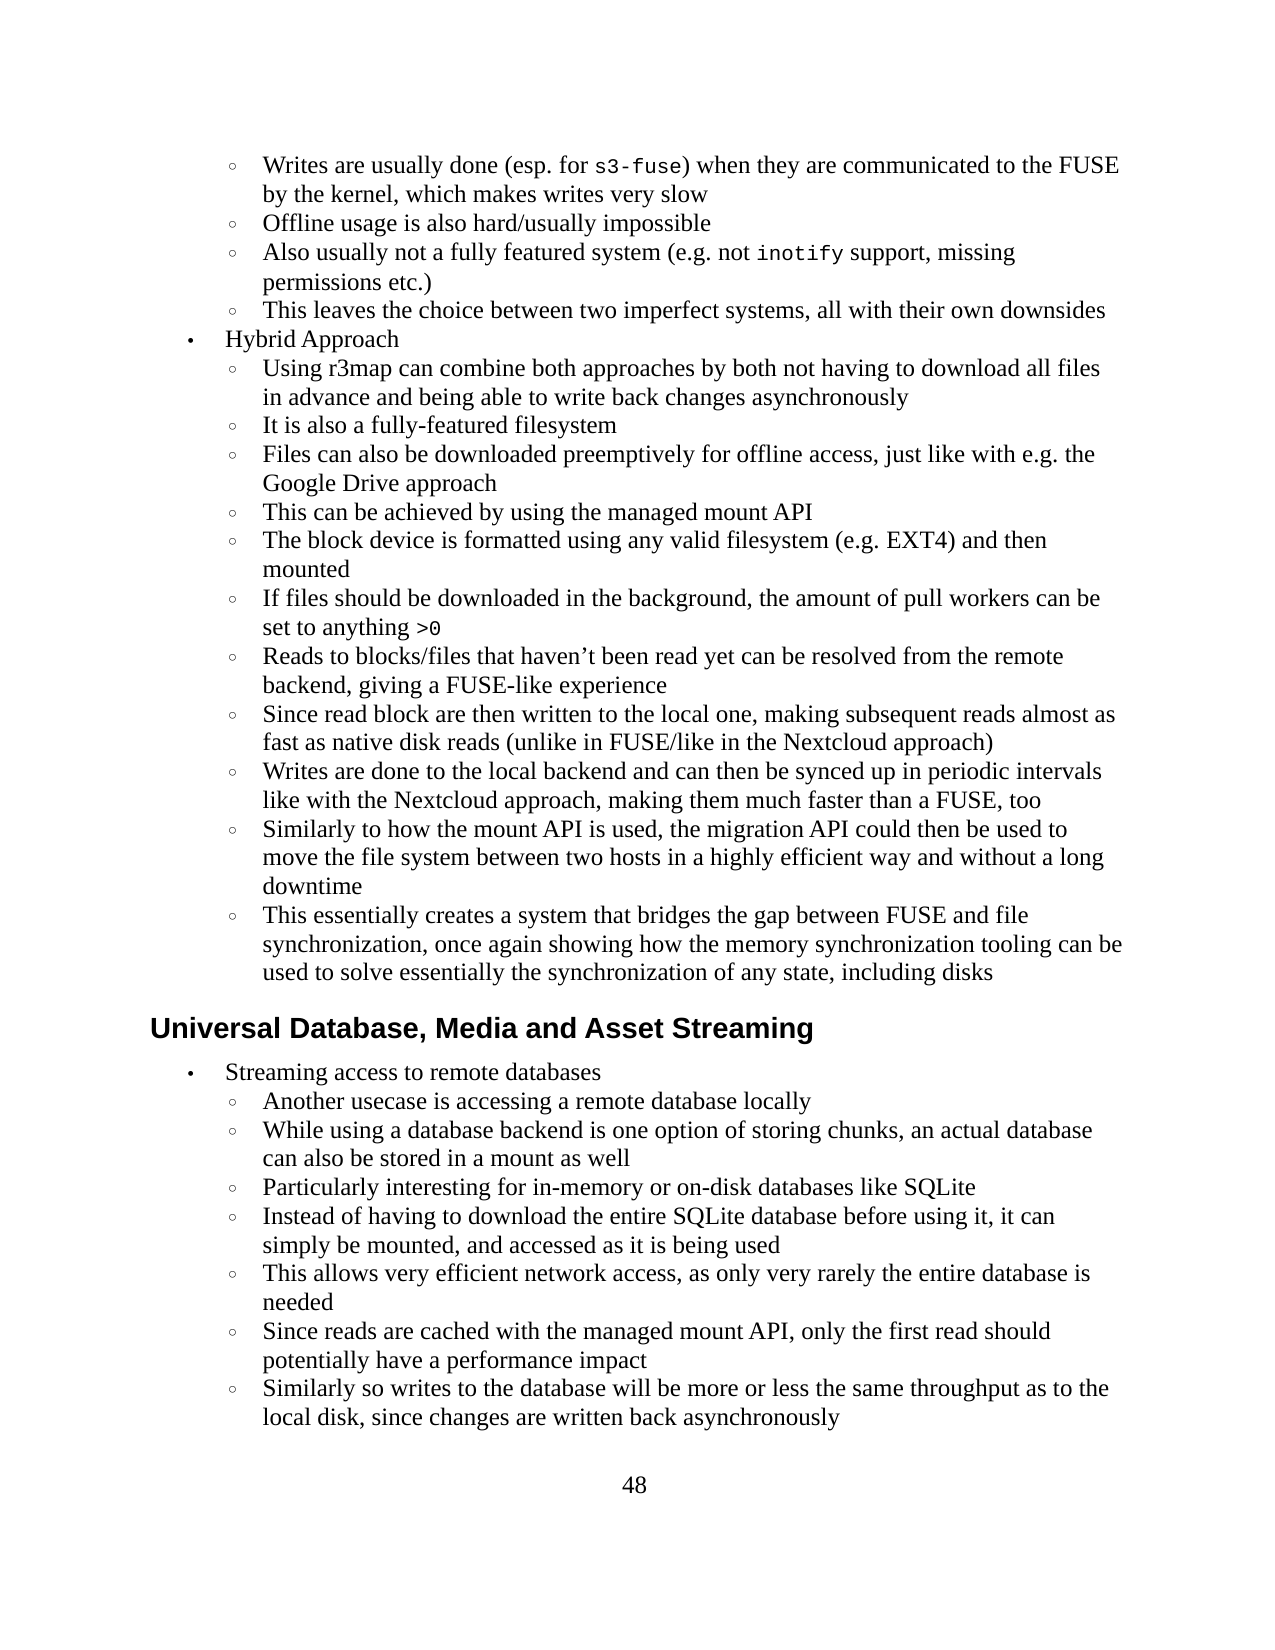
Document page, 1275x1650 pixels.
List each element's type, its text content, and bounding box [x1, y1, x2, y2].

list The block device is formatted using any valid filesystem (e.g. EXT4) and then mounted [225, 525, 1125, 583]
list Instead of having to download the entire SQLite database before using it, it can simply be mounted, and accessed as it is being used [225, 1201, 1125, 1258]
list Files can also be downloaded preemptively for offline access, just like with e.g. the Google Drive approach [225, 439, 1125, 497]
list This essentially creates a system that bridges the gap between FUSE and file synchronization, once again showing how the memory synchronization tooling can be used to solve essentially the synchronization of any state, including disks [225, 900, 1125, 986]
list Since reads are cached with the managed mount API, only the first read should potentially have a performance impact [225, 1316, 1125, 1373]
list Similarly so writes to the database will be more or less the same throughput as to the local disk, since changes are written back asynchronously [225, 1373, 1125, 1431]
list While using a database backend is one option of storing chunks, an actual database can also be stored in a mount as well [225, 1115, 1125, 1172]
list This allows very efficient network access, as only very rarely the entire database is needed [225, 1258, 1125, 1316]
list Hybrid Approach [187, 324, 1125, 353]
list Particularly interesting for in-memory or on-disk databases like SQLite [225, 1172, 1125, 1201]
list It is also a fully-featured filesystem [225, 410, 1125, 439]
list Writes are done to the local backend and can then be synced up in periodic intervals like with the Nextcloud approach, making them much faster than a FUSE, too [225, 756, 1125, 814]
list Streaming access to remote databases [187, 1057, 1125, 1086]
list Similarly to how the mount API is used, the migration API could then be used to move the file system between two hosts in a highly efficient way and without a long downtime [225, 814, 1125, 900]
list Also usually not a fully featured system (e.g. not inotify support, missing permissions etc.) [225, 237, 1125, 295]
list Reads to blocks/files that haven’t been read yet can be resolved from the remote backend, giving a FUSE-like experience [225, 641, 1125, 699]
list Another usecase is accessing a remote database locally [225, 1086, 1125, 1115]
list This can be achieved by using the managed mount API [225, 497, 1125, 525]
list If files should be downloaded in the background, the amount of pull workers can be set to anything >0 [225, 583, 1125, 641]
subtitle Universal Database, Media and Asset Streaming [150, 1011, 1125, 1045]
list Writes are usually done (esp. for s3-fuse) when they are communicated to the FUSE by the kernel, which makes writes very slow [225, 150, 1125, 208]
list Offline usage is also hard/usually impossible [225, 208, 1125, 237]
list Using r3map can combine both approaches by both not having to download all files in advance and being able to write back changes asynchronously [225, 353, 1125, 410]
list This leaves the choice between two imperfect systems, all with their own downsides [225, 295, 1125, 324]
list Since read block are then written to the local one, making subsequent reads almost as fast as native disk reads (unlike in FUSE/like in the Nextcloud approach) [225, 699, 1125, 756]
